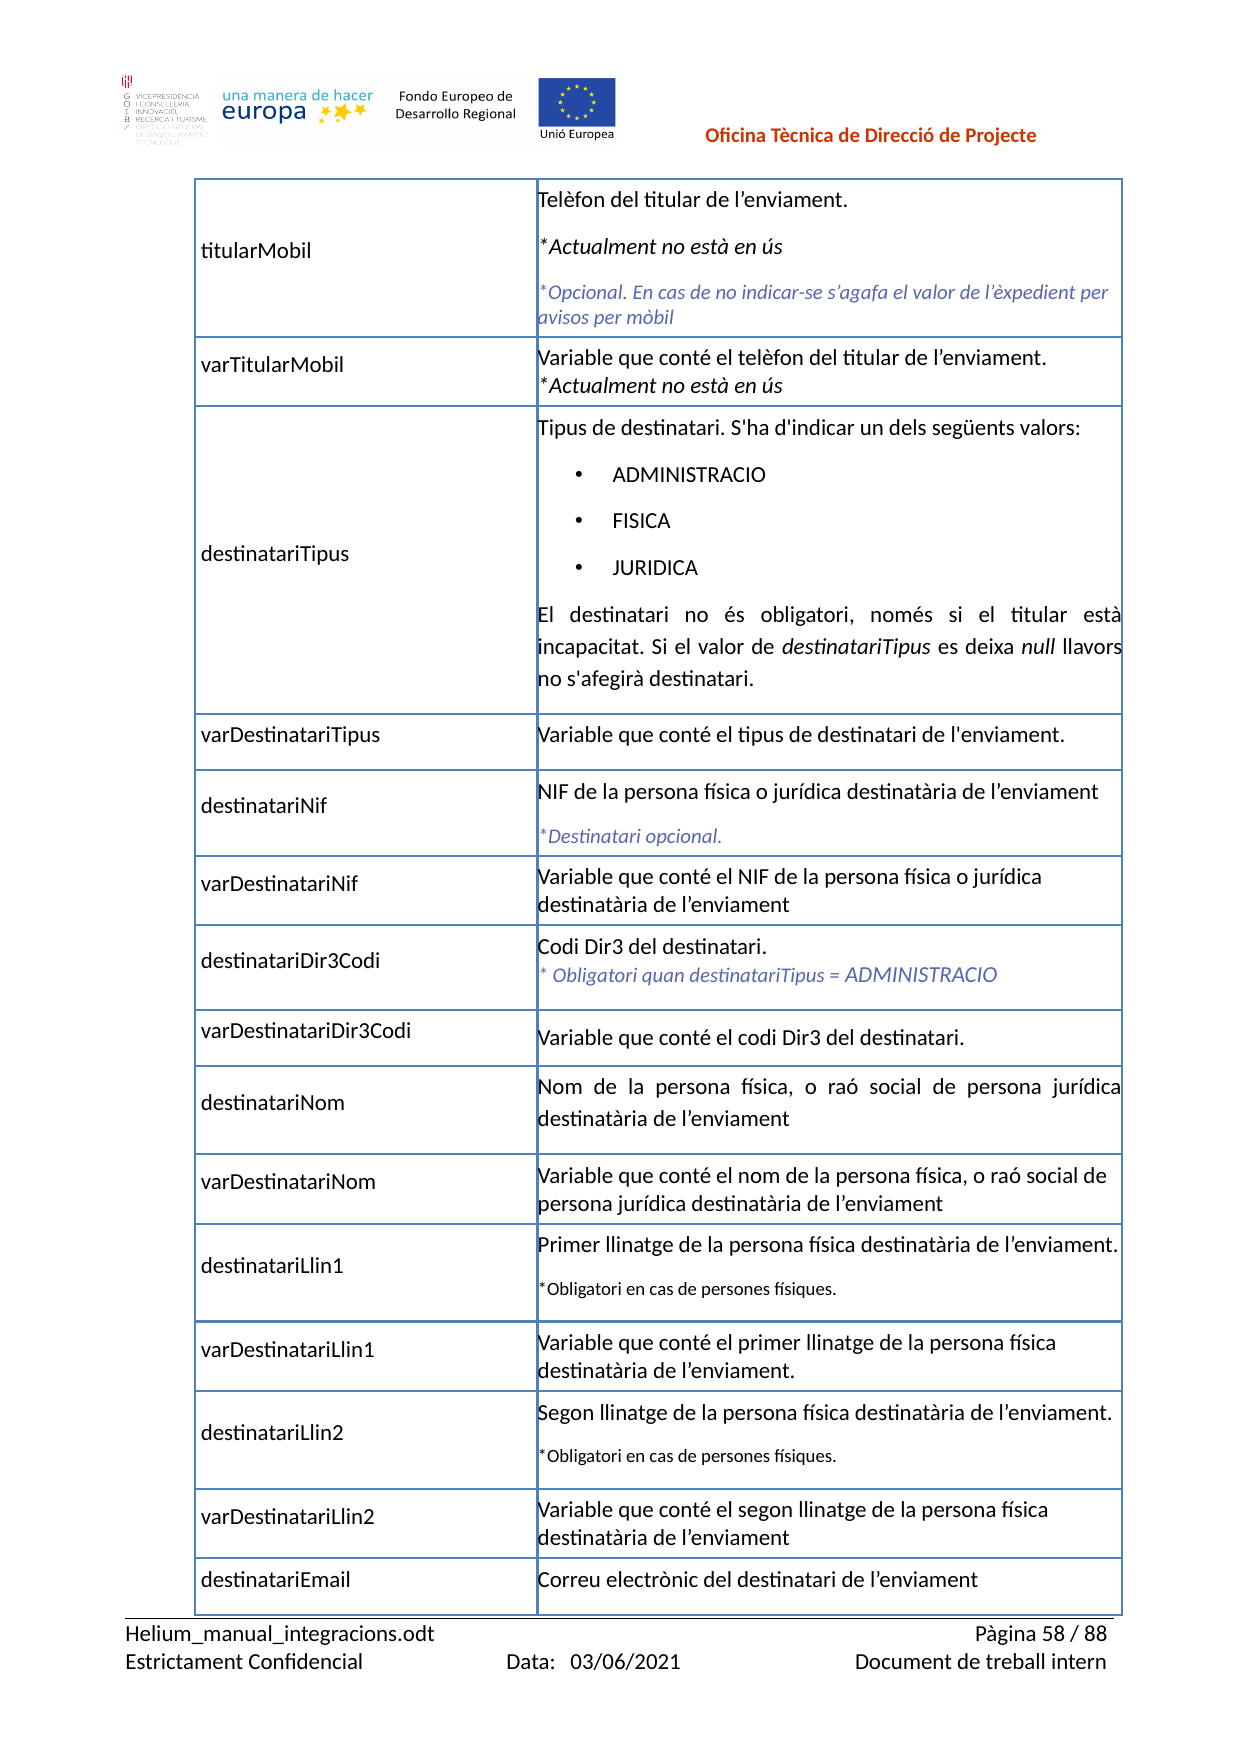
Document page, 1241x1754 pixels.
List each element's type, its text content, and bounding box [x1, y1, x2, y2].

table_cell destinatariEmail [196, 1559, 536, 1613]
table_cell destinatariLlin1 [196, 1225, 536, 1320]
table_cell Variable que conté el nom de la persona física, o raó social de persona jurídica destinatària de l’enviament [539, 1155, 1121, 1222]
table_cell Segon llinatge de la persona física destinatària de l’enviament. *Obligatori en cas de persones físiques. [539, 1392, 1121, 1488]
table_cell NIF de la persona física o jurídica destinatària de l’enviament *Destinatari opcional. [539, 771, 1121, 855]
table_cell titularMobil [196, 180, 536, 336]
table_cell varDestinatariDir3Codi [196, 1011, 536, 1064]
table_cell destinatariNif [196, 771, 536, 855]
table_cell destinatariLlin2 [196, 1392, 536, 1488]
table_cell varDestinatariLlin1 [196, 1323, 536, 1390]
table_cell varDestinatariNif [196, 857, 536, 924]
table_cell Correu electrònic del destinatari de l’enviament [539, 1559, 1121, 1613]
table_cell Nom de la persona física, o raó social de persona jurídica destinatària de l’enviament [539, 1067, 1121, 1153]
table_cell varDestinatariNom [196, 1155, 536, 1222]
table_cell destinatariNom [196, 1067, 536, 1153]
table_cell varDestinatariLlin2 [196, 1490, 536, 1557]
picture [219, 73, 621, 147]
table_cell Variable que conté el primer llinatge de la persona física destinatària de l’enviament. [539, 1323, 1121, 1390]
table_cell Tipus de destinatari. S'ha d'indicar un dels següents valors: ADMINISTRACIO FISICA JURIDICA El destinatari no és obligatori, només si el titular està incapacitat. Si el valor de destinatariTipus es deixa null llavors no s'afegirà destinatari. [539, 407, 1121, 713]
table_cell Variable que conté el tipus de destinatari de l'enviament. [539, 715, 1121, 769]
table_cell Codi Dir3 del destinatari. * Obligatori quan destinatariTipus = ADMINISTRACIO [539, 926, 1121, 1008]
table_cell varTitularMobil [196, 338, 536, 405]
table_cell Variable que conté el codi Dir3 del destinatari. [539, 1011, 1121, 1064]
table_cell Telèfon del titular de l’enviament. *Actualment no està en ús *Opcional. En cas de no indicar-se s’agafa el valor de l’èxpedient per avisos per mòbil [539, 180, 1121, 336]
table_cell destinatariTipus [196, 407, 536, 713]
table_cell Variable que conté el NIF de la persona física o jurídica destinatària de l’enviament [539, 857, 1121, 924]
table_cell Variable que conté el telèfon del titular de l’enviament. *Actualment no està en ús [539, 338, 1121, 405]
table_cell Variable que conté el segon llinatge de la persona física destinatària de l’enviament [539, 1490, 1121, 1557]
picture [118, 73, 213, 147]
table_cell varDestinatariTipus [196, 715, 536, 769]
table_cell destinatariDir3Codi [196, 926, 536, 1008]
table_cell Primer llinatge de la persona física destinatària de l’enviament. *Obligatori en cas de persones físiques. [539, 1225, 1121, 1320]
